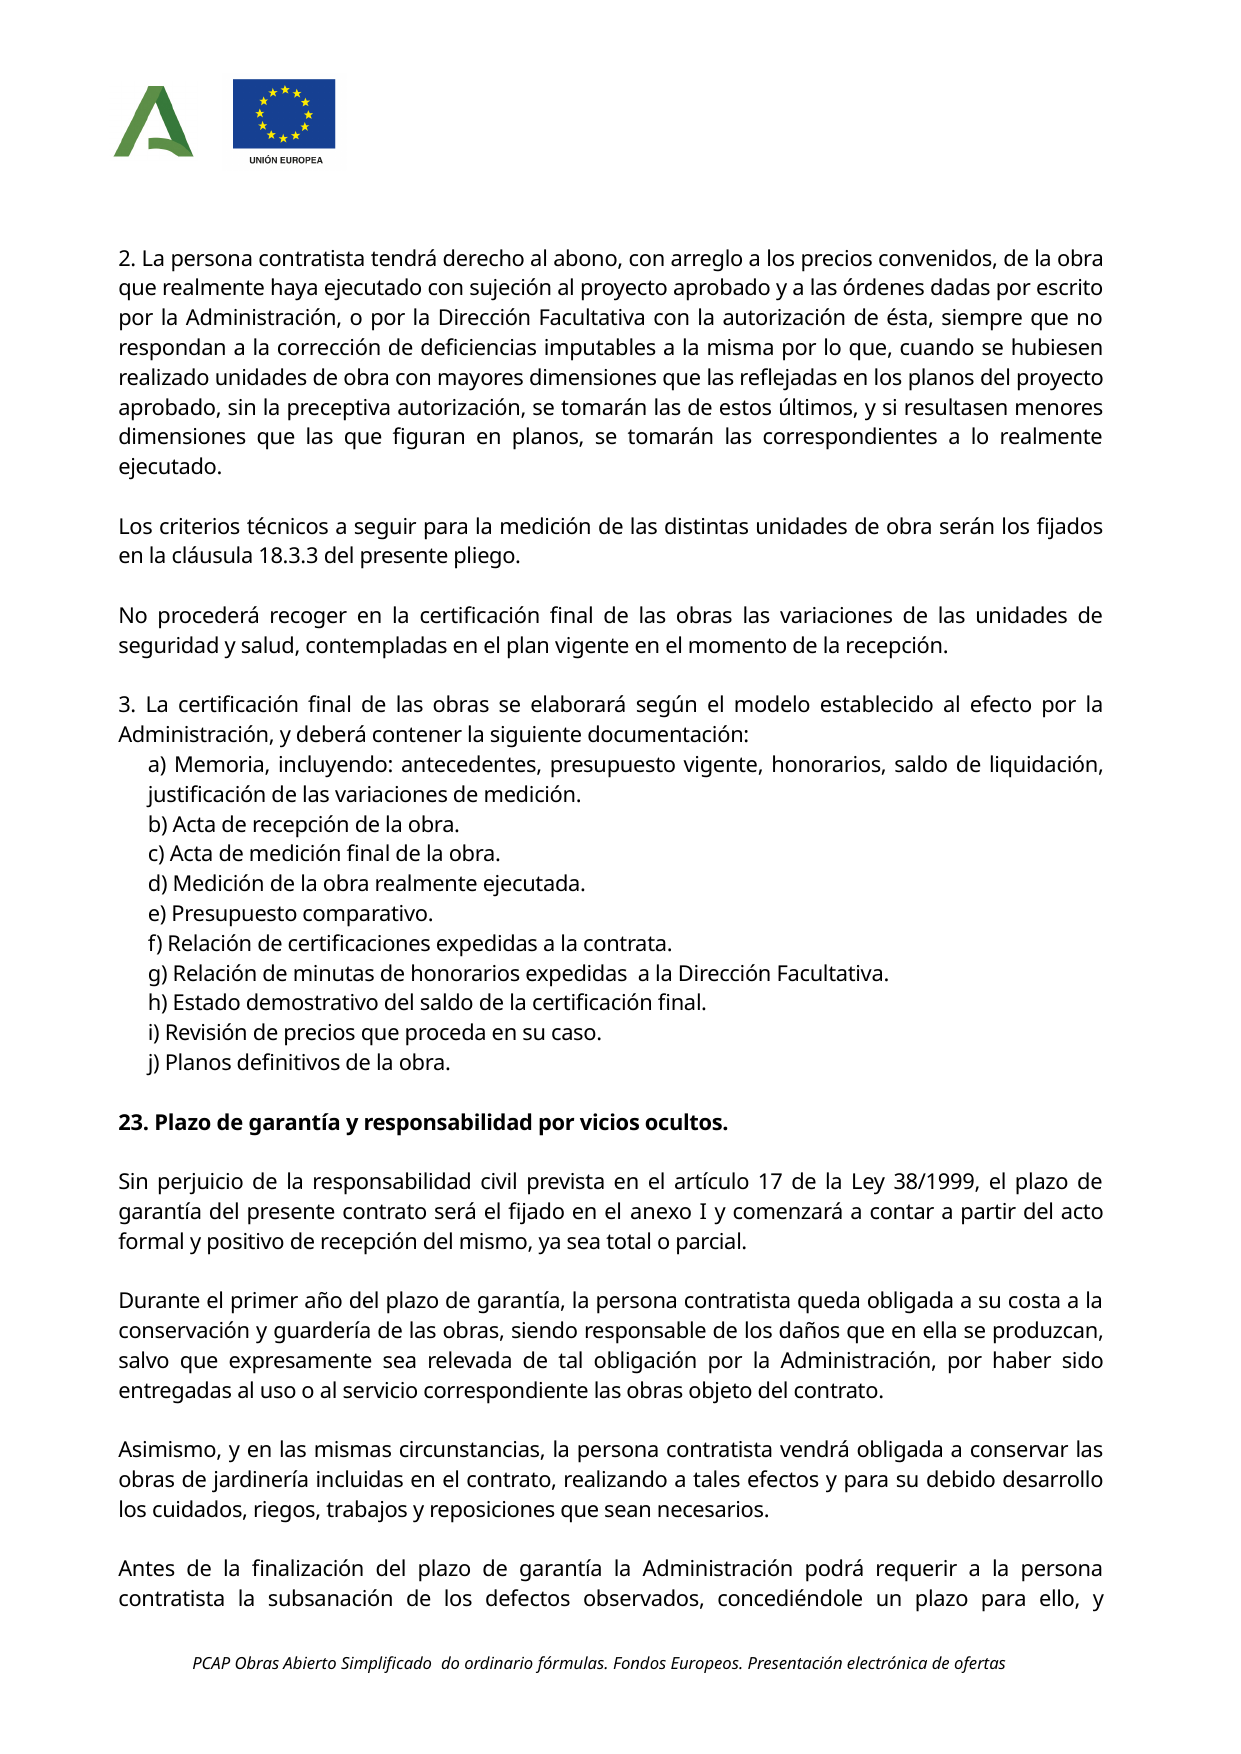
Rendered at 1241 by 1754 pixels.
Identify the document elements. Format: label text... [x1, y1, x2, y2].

picture [109, 81, 198, 161]
text i) Revisión de precios que proceda en su caso. [148, 1017, 1104, 1047]
text g) Relación de minutas de honorarios expedidas a la Dirección Facultativa. [148, 957, 1104, 987]
text Sin perjuicio de la responsabilidad civil prevista en el artículo 17 de la Ley 38/1999, el plazo de garantía del presente contrato será el fijado en el anexo I y comenzará a contar a partir del acto formal y positivo de recepción del mismo, ya sea total o parcial. [118, 1166, 1104, 1255]
text j) Planos definitivos de la obra. [148, 1047, 1104, 1077]
text f) Relación de certificaciones expedidas a la contrata. [148, 928, 1104, 957]
picture [221, 73, 347, 171]
text 2. La persona contratista tendrá derecho al abono, con arreglo a los precios convenidos, de la obra que realmente haya ejecutado con sujeción al proyecto aprobado y a las órdenes dadas por escrito por la Administración, o por la Dirección Facultativa con la autorización de ésta, siempre que no respondan a la corrección de deficiencias imputables a la misma por lo que, cuando se hubiesen realizado unidades de obra con mayores dimensiones que las reflejadas en los planos del proyecto aprobado, sin la preceptiva autorización, se tomarán las de estos últimos, y si resultasen menores dimensiones que las que figuran en planos, se tomarán las correspondientes a lo realmente ejecutado. [118, 242, 1104, 481]
text Antes de la finalización del plazo de garantía la Administración podrá requerir a la persona contratista la subsanación de los defectos observados, concediéndole un plazo para ello, y [118, 1553, 1104, 1613]
text Asimismo, y en las mismas circunstancias, la persona contratista vendrá obligada a conservar las obras de jardinería incluidas en el contrato, realizando a tales efectos y para su debido desarrollo los cuidados, riegos, trabajos y reposiciones que sean necesarios. [118, 1434, 1104, 1523]
text 3. La certificación final de las obras se elaborará según el modelo establecido al efecto por la Administración, y deberá contener la siguiente documentación: [118, 689, 1104, 749]
text h) Estado demostrativo del saldo de la certificación final. [148, 987, 1104, 1017]
text Los criterios técnicos a seguir para la medición de las distintas unidades de obra serán los fijados en la cláusula 18.3.3 del presente pliego. [118, 511, 1104, 570]
text c) Acta de medición final de la obra. [148, 838, 1104, 868]
text No procederá recoger en la certificación final de las obras las variaciones de las unidades de seguridad y salud, contempladas en el plan vigente en el momento de la recepción. [118, 600, 1104, 659]
text d) Medición de la obra realmente ejecutada. [148, 868, 1104, 898]
text b) Acta de recepción de la obra. [148, 808, 1104, 838]
text 23. Plazo de garantía y responsabilidad por vicios ocultos. [118, 1106, 1104, 1136]
text a) Memoria, incluyendo: antecedentes, presupuesto vigente, honorarios, saldo de liquidación, justificación de las variaciones de medición. [148, 749, 1104, 808]
text Durante el primer año del plazo de garantía, la persona contratista queda obligada a su costa a la conservación y guardería de las obras, siendo responsable de los daños que en ella se produzcan, salvo que expresamente sea relevada de tal obligación por la Administración, por haber sido entregadas al uso o al servicio correspondiente las obras objeto del contrato. [118, 1285, 1104, 1404]
text e) Presupuesto comparativo. [148, 898, 1104, 928]
